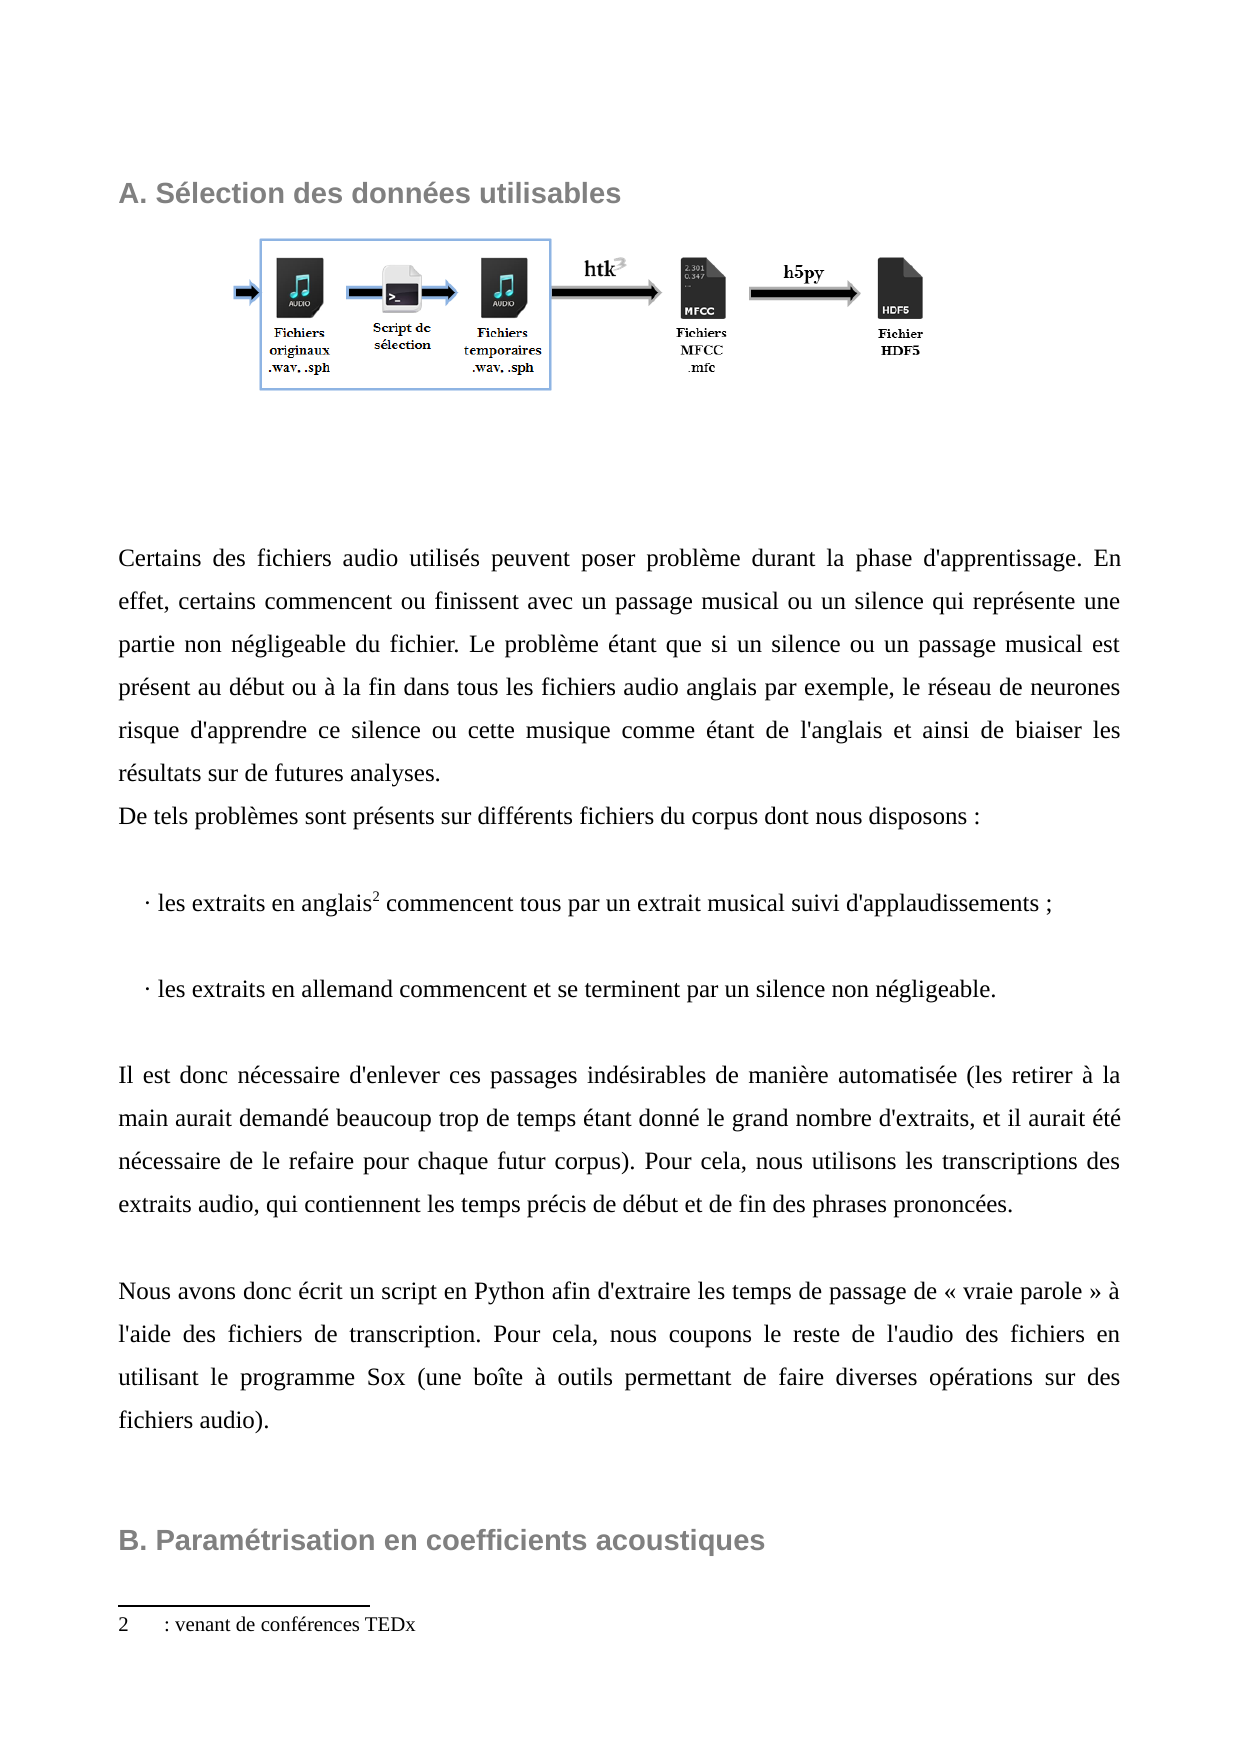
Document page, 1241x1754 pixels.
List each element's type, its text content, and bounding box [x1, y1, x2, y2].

subtitle A. Sélection des données utilisables [118, 176, 1122, 209]
text · les extraits en anglais commencent tous par un extrait musical suivi d'applaudissements ; [118, 888, 1122, 916]
text De tels problèmes sont présents sur différents fichiers du corpus dont nous disposons : [118, 801, 1122, 830]
picture [225, 230, 938, 399]
text Il est donc nécessaire d'enlever ces passages indésirables de manière automatisée (les retirer à la main aurait demandé beaucoup trop de temps étant donné le grand nombre d'extraits, et il aurait été nécessaire de le refaire pour chaque futur corpus). Pour cela, nous utilisons les transcriptions des extraits audio, qui contiennent les temps précis de début et de fin des phrases prononcées. [118, 1060, 1122, 1218]
subtitle B. Paramétrisation en coefficients acoustiques [118, 1523, 1122, 1557]
text · les extraits en allemand commencent et se terminent par un silence non négligeable. [118, 974, 1122, 1003]
text Nous avons donc écrit un script en Python afin d'extraire les temps de passage de « vraie parole » à l'aide des fichiers de transcription. Pour cela, nous coupons le reste de l'audio des fichiers en utilisant le programme Sox (une boîte à outils permettant de faire diverses opérations sur des fichiers audio). [118, 1276, 1122, 1434]
text : venant de conférences TEDx [118, 1612, 1122, 1636]
text Certains des fichiers audio utilisés peuvent poser problème durant la phase d'apprentissage. En effet, certains commencent ou finissent avec un passage musical ou un silence qui représente une partie non négligeable du fichier. Le problème étant que si un silence ou un passage musical est présent au début ou à la fin dans tous les fichiers audio anglais par exemple, le réseau de neurones risque d'apprendre ce silence ou cette musique comme étant de l'anglais et ainsi de biaiser les résultats sur de futures analyses. [118, 543, 1122, 787]
